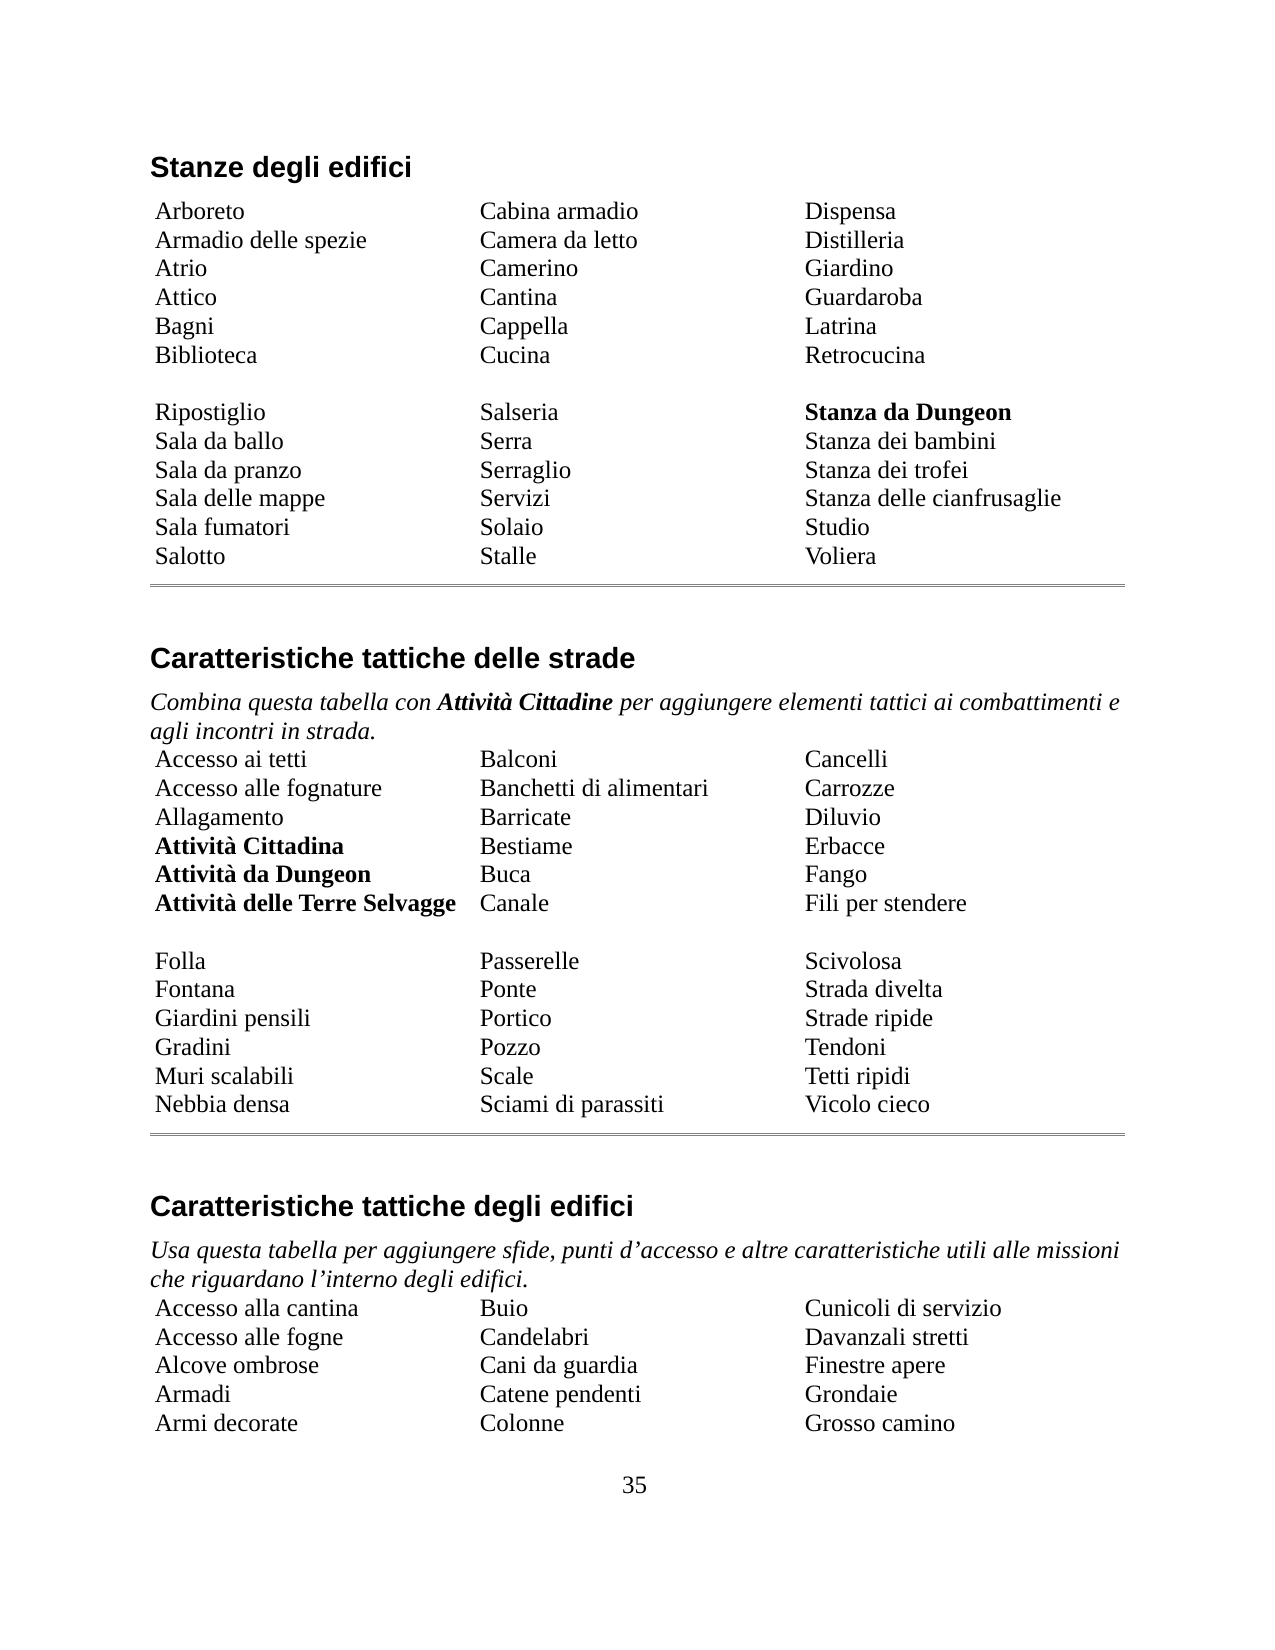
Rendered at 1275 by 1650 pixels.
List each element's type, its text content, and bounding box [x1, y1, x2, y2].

table_header Dispensa [800, 196, 1125, 225]
table_cell Serraglio [475, 455, 800, 483]
table_cell Strade ripide [800, 1003, 1125, 1032]
table_cell Alcove ombrose [150, 1350, 475, 1379]
table_cell Bestiame [475, 831, 800, 859]
table_header Cunicoli di servizio [800, 1293, 1125, 1322]
table_cell Distilleria [800, 225, 1125, 253]
table_cell Solaio [475, 512, 800, 541]
table_cell Tendoni [800, 1032, 1125, 1061]
table_cell Attività delle Terre Selvagge [150, 888, 475, 917]
table_cell Fili per stendere [800, 888, 1125, 917]
table_cell Davanzali stretti [800, 1322, 1125, 1350]
table_cell Stanza delle cianfrusaglie [800, 484, 1125, 512]
table_cell Camera da letto [475, 225, 800, 253]
table_cell [475, 917, 800, 946]
table_cell Sala fumatori [150, 512, 475, 541]
table_header Cancelli [800, 745, 1125, 773]
table_cell Passerelle [475, 946, 800, 974]
table_cell Ripostiglio [150, 397, 475, 426]
table_header Balconi [475, 745, 800, 773]
table_cell Bagni [150, 311, 475, 340]
table_cell Giardino [800, 254, 1125, 282]
table_cell Tetti ripidi [800, 1061, 1125, 1089]
table_cell Armadio delle spezie [150, 225, 475, 253]
table_cell [800, 917, 1125, 946]
table_cell Sala da ballo [150, 426, 475, 455]
subtitle Caratteristiche tattiche degli edifici [150, 1189, 1125, 1223]
table_cell Accesso alle fognature [150, 773, 475, 802]
table_cell Stalle [475, 541, 800, 570]
table_cell Armi decorate [150, 1408, 475, 1437]
table_cell Camerino [475, 254, 800, 282]
table_cell Strada divelta [800, 975, 1125, 1003]
table_cell Sciami di parassiti [475, 1090, 800, 1118]
table_cell Pozzo [475, 1032, 800, 1061]
table_cell Retrocucina [800, 340, 1125, 368]
table_header Accesso alla cantina [150, 1293, 475, 1322]
table_cell Stanza da Dungeon [800, 397, 1125, 426]
table_cell Finestre apere [800, 1350, 1125, 1379]
table_cell Sala da pranzo [150, 455, 475, 483]
table_cell Sala delle mappe [150, 484, 475, 512]
table_cell Ponte [475, 975, 800, 1003]
table_cell Diluvio [800, 802, 1125, 831]
table_cell Folla [150, 946, 475, 974]
table_cell Erbacce [800, 831, 1125, 859]
table_cell Gradini [150, 1032, 475, 1061]
table_cell Biblioteca [150, 340, 475, 368]
table_cell Studio [800, 512, 1125, 541]
table_cell Vicolo cieco [800, 1090, 1125, 1118]
table_cell Catene pendenti [475, 1379, 800, 1408]
table_cell Attività Cittadina [150, 831, 475, 859]
table_cell Muri scalabili [150, 1061, 475, 1089]
subtitle Caratteristiche tattiche delle strade [150, 641, 1125, 674]
text Combina questa tabella con Attività Cittadine per aggiungere elementi tattici ai combattimenti e agli incontri in strada. [150, 687, 1125, 744]
table_cell Salotto [150, 541, 475, 570]
table_cell [150, 917, 475, 946]
table_cell Voliera [800, 541, 1125, 570]
table_header Cabina armadio [475, 196, 800, 225]
table_header Accesso ai tetti [150, 745, 475, 773]
table_cell Salseria [475, 397, 800, 426]
table_header Arboreto [150, 196, 475, 225]
table_cell Portico [475, 1003, 800, 1032]
table_cell Scivolosa [800, 946, 1125, 974]
table_cell Guardaroba [800, 282, 1125, 311]
table_cell Attico [150, 282, 475, 311]
table_cell Serra [475, 426, 800, 455]
table_cell Cantina [475, 282, 800, 311]
table_cell Allagamento [150, 802, 475, 831]
subtitle Stanze degli edifici [150, 150, 1125, 183]
table_cell Servizi [475, 484, 800, 512]
table_cell Cani da guardia [475, 1350, 800, 1379]
table_cell [150, 369, 475, 397]
table_cell Nebbia densa [150, 1090, 475, 1118]
table_cell Fontana [150, 975, 475, 1003]
table_cell Atrio [150, 254, 475, 282]
table_cell Attività da Dungeon [150, 860, 475, 888]
table_cell Giardini pensili [150, 1003, 475, 1032]
table_cell Carrozze [800, 773, 1125, 802]
text Usa questa tabella per aggiungere sfide, punti d’accesso e altre caratteristiche utili alle missioni che riguardano l’interno degli edifici. [150, 1235, 1125, 1293]
table_cell Fango [800, 860, 1125, 888]
table_cell [475, 369, 800, 397]
table_cell Barricate [475, 802, 800, 831]
table_cell Scale [475, 1061, 800, 1089]
table_cell Grondaie [800, 1379, 1125, 1408]
table_cell Canale [475, 888, 800, 917]
table_cell [800, 369, 1125, 397]
table_cell Cappella [475, 311, 800, 340]
table_cell Grosso camino [800, 1408, 1125, 1437]
table_cell Latrina [800, 311, 1125, 340]
table_cell Buca [475, 860, 800, 888]
table_cell Stanza dei bambini [800, 426, 1125, 455]
table_cell Banchetti di alimentari [475, 773, 800, 802]
table_cell Stanza dei trofei [800, 455, 1125, 483]
table_cell Colonne [475, 1408, 800, 1437]
table_cell Accesso alle fogne [150, 1322, 475, 1350]
table_cell Cucina [475, 340, 800, 368]
table_cell Armadi [150, 1379, 475, 1408]
table_cell Candelabri [475, 1322, 800, 1350]
table_header Buio [475, 1293, 800, 1322]
